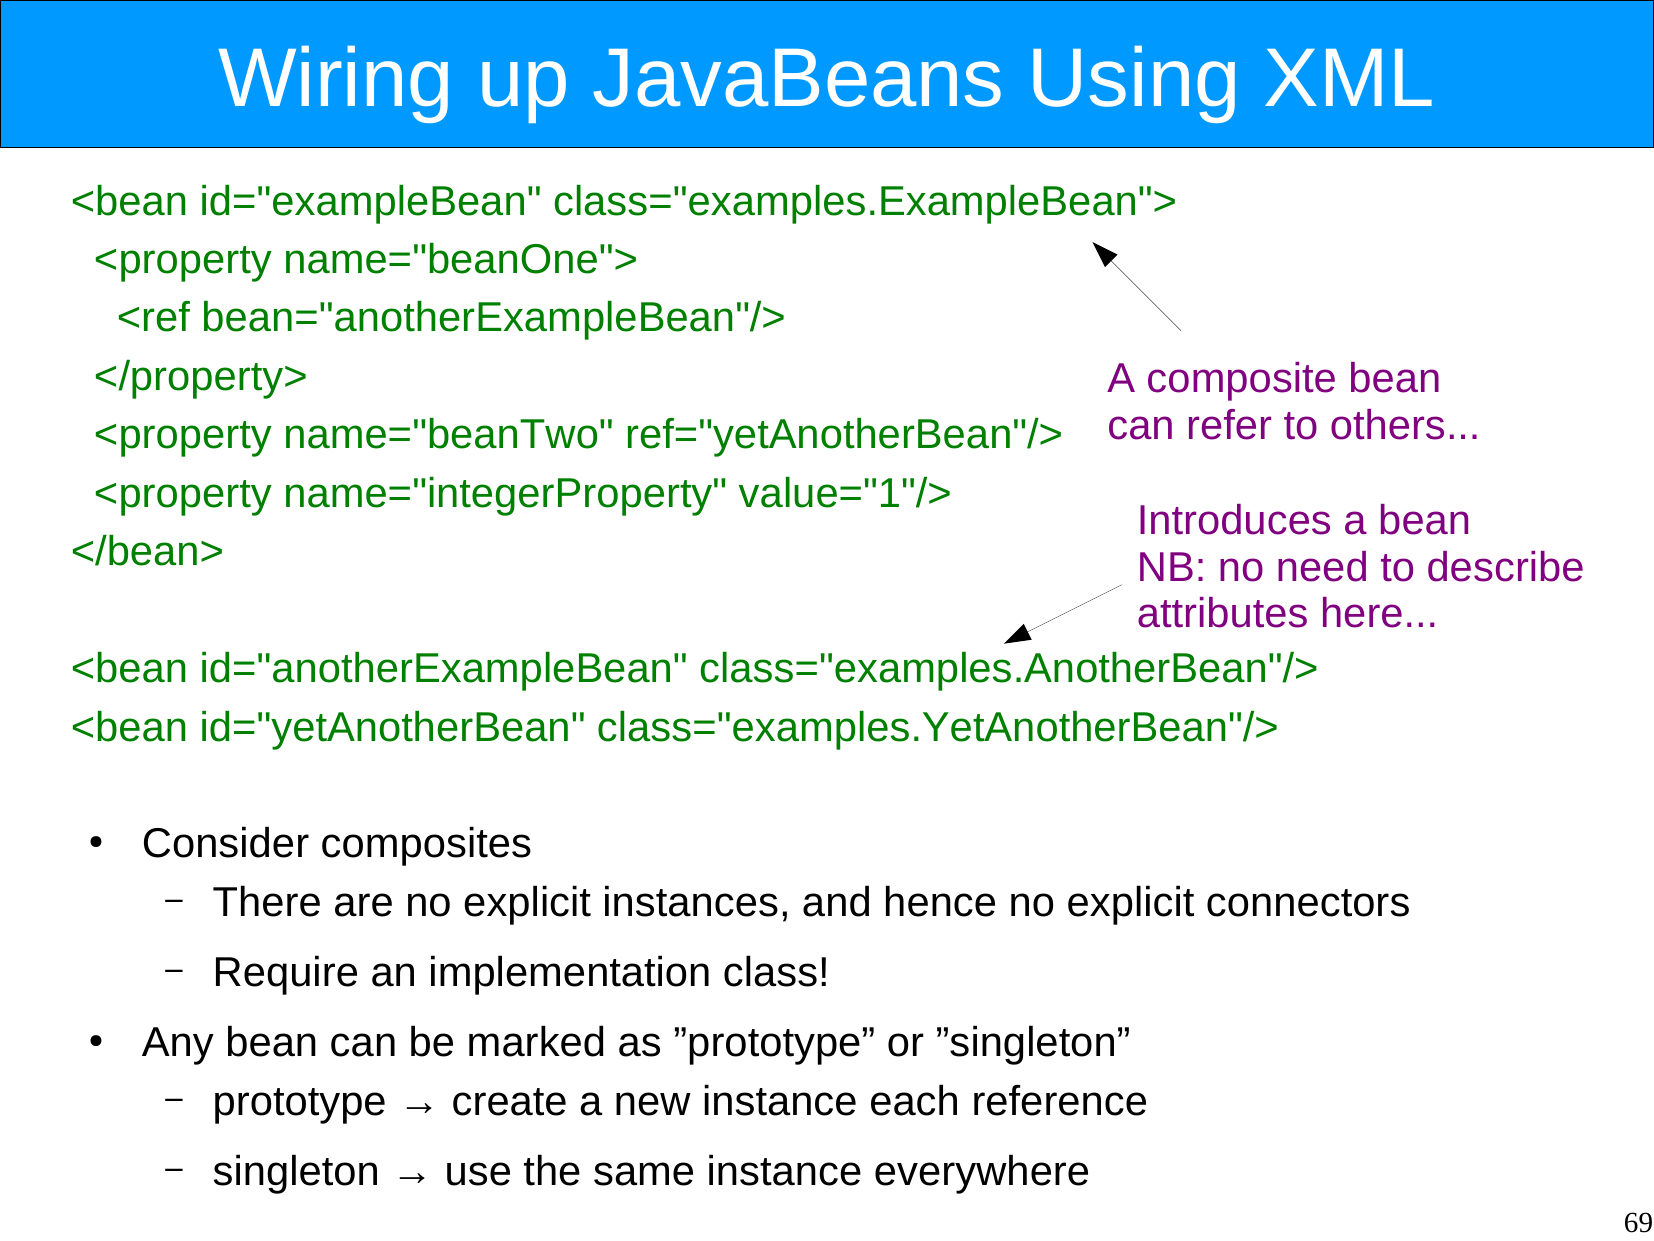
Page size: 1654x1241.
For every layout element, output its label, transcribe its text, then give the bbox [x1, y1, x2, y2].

text_box A composite bean can refer to others... [1092, 347, 1496, 456]
text_box Introduces a bean NB: no need to describe attributes here... [1122, 489, 1600, 644]
list <bean id="exampleBean" class="examples.ExampleBean"> <property name="beanOne"> <ref bean="anotherExampleBean"/> </property> <property name="beanTwo" ref="yetAnotherBean"/> <property name="integerProperty" value="1"/> </bean> <bean id="anotherExampleBean" class="examples.AnotherBean"/> <bean id="yetAnotherBean" class="examples.YetAnotherBean"/> Consider composites There are no explicit instances, and hence no explicit connectors Require an implementation class! Any bean can be marked as ”prototype” or ”singleton” prototype → create a new instance each reference singleton → use the same instance everywhere [70, 177, 1560, 1196]
title Wiring up JavaBeans Using XML [82, 21, 1571, 135]
